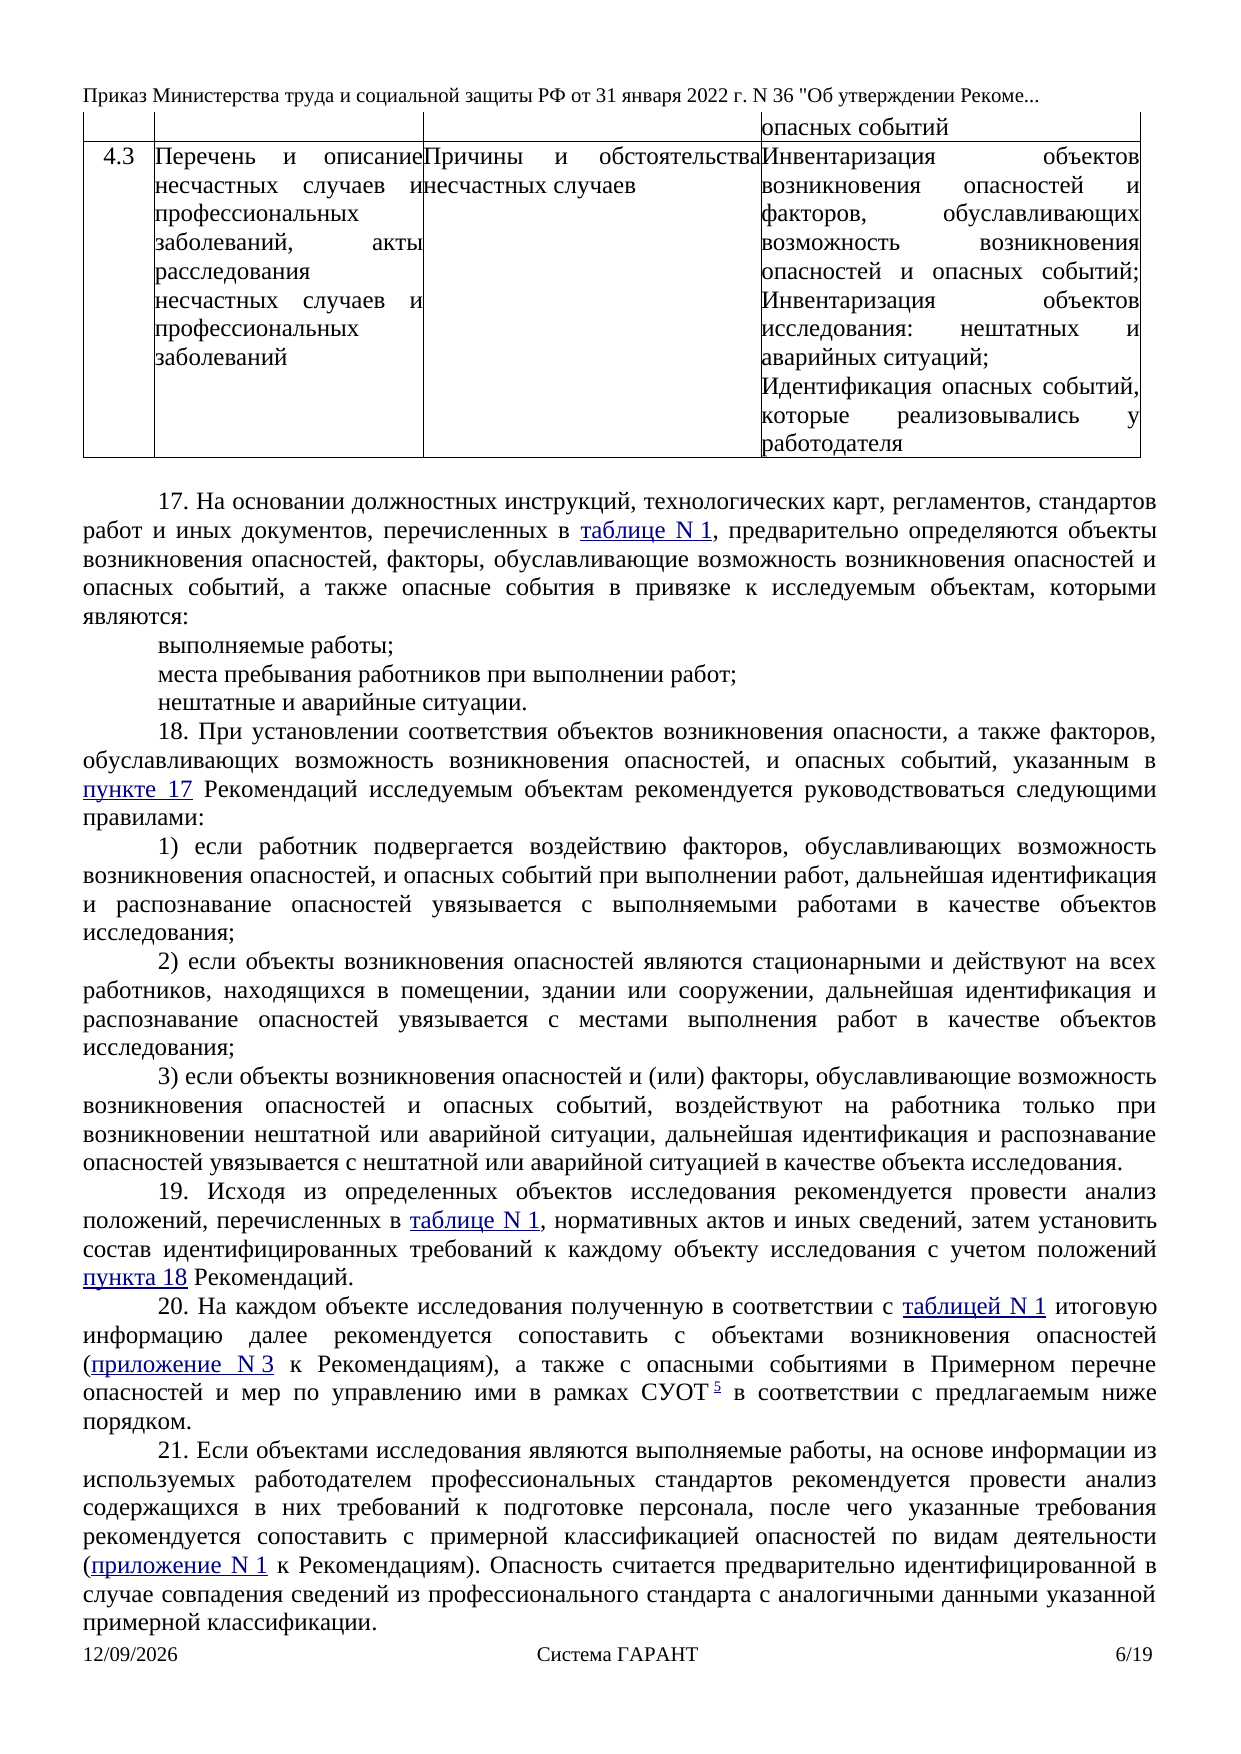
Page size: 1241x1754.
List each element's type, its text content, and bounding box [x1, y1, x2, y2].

table_cell [84, 112, 154, 141]
text 18. При установлении соответствия объектов возникновения опасности, а также факторов, обуславливающих возможность возникновения опасностей, и опасных событий, указанным в пункте 17 Рекомендаций исследуемым объектам рекомендуется руководствоваться следующими правилами: [83, 716, 1157, 831]
table_cell [424, 112, 761, 141]
text 20. На каждом объекте исследования полученную в соответствии с таблицей N 1 итоговую информацию далее рекомендуется сопоставить с объектами возникновения опасностей (приложение N 3 к Рекомендациям), а также с опасными событиями в Примерном перечне опасностей и мер по управлению ими в рамках СУОТ 5 в соответствии с предлагаемым ниже порядком. [83, 1291, 1157, 1435]
text 17. На основании должностных инструкций, технологических карт, регламентов, стандартов работ и иных документов, перечисленных в таблице N 1, предварительно определяются объекты возникновения опасностей, факторы, обуславливающие возможность возникновения опасностей и опасных событий, а также опасные события в привязке к исследуемым объектам, которыми являются: [83, 486, 1157, 630]
table_cell Инвентаризация объектов возникновения опасностей и факторов, обуславливающих возможность возникновения опасностей и опасных событий; Инвентаризация объектов исследования: нештатных и аварийных ситуаций; Идентификация опасных событий, которые реализовывались у работодателя [762, 142, 1140, 457]
table_cell Причины и обстоятельства несчастных случаев [424, 142, 761, 457]
text места пребывания работников при выполнении работ; [83, 659, 1157, 687]
text 2) если объекты возникновения опасностей являются стационарными и действуют на всех работников, находящихся в помещении, здании или сооружении, дальнейшая идентификация и распознавание опасностей увязывается с местами выполнения работ в качестве объектов исследования; [83, 946, 1157, 1061]
text 21. Если объектами исследования являются выполняемые работы, на основе информации из используемых работодателем профессиональных стандартов рекомендуется провести анализ содержащихся в них требований к подготовке персонала, после чего указанные требования рекомендуется сопоставить с примерной классификацией опасностей по видам деятельности (приложение N 1 к Рекомендациям). Опасность считается предварительно идентифицированной в случае совпадения сведений из профессионального стандарта с аналогичными данными указанной примерной классификации. [83, 1435, 1157, 1636]
table_cell опасных событий [762, 112, 1140, 141]
text нештатные и аварийные ситуации. [83, 687, 1157, 716]
text 19. Исходя из определенных объектов исследования рекомендуется провести анализ положений, перечисленных в таблице N 1, нормативных актов и иных сведений, затем установить состав идентифицированных требований к каждому объекту исследования с учетом положений пункта 18 Рекомендаций. [83, 1176, 1157, 1291]
table_cell 4.3 [84, 142, 154, 457]
text 1) если работник подвергается воздействию факторов, обуславливающих возможность возникновения опасностей, и опасных событий при выполнении работ, дальнейшая идентификация и распознавание опасностей увязывается с выполняемыми работами в качестве объектов исследования; [83, 831, 1157, 946]
text выполняемые работы; [83, 630, 1157, 659]
text 3) если объекты возникновения опасностей и (или) факторы, обуславливающие возможность возникновения опасностей и опасных событий, воздействуют на работника только при возникновении нештатной или аварийной ситуации, дальнейшая идентификация и распознавание опасностей увязывается с нештатной или аварийной ситуацией в качестве объекта исследования. [83, 1061, 1157, 1176]
table_cell Перечень и описание несчастных случаев и профессиональных заболеваний, акты расследования несчастных случаев и профессиональных заболеваний [155, 142, 423, 457]
table_cell [155, 112, 423, 141]
